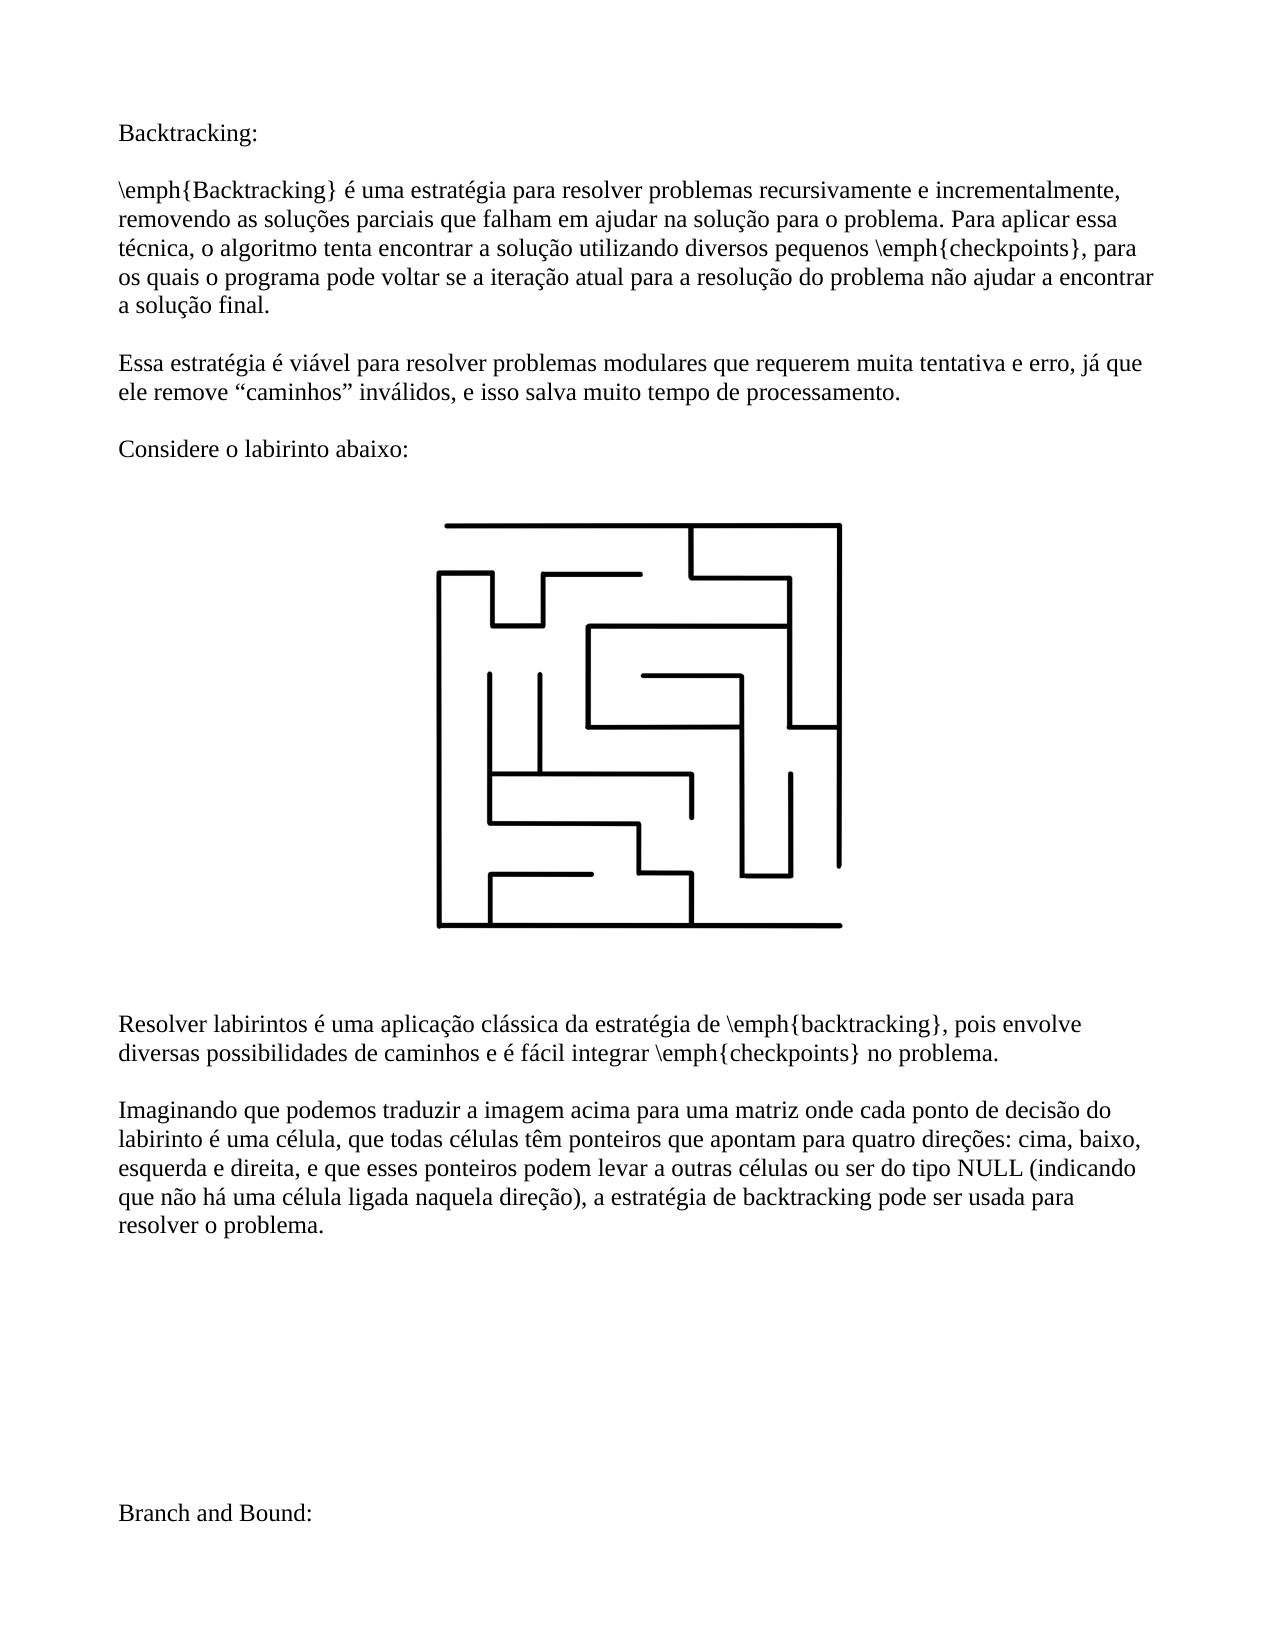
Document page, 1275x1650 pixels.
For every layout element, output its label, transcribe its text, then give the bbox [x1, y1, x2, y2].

text Imaginando que podemos traduzir a imagem acima para uma matriz onde cada ponto de decisão do labirinto é uma célula, que todas células têm ponteiros que apontam para quatro direções: cima, baixo, esquerda e direita, e que esses ponteiros podem levar a outras células ou ser do tipo NULL (indicando que não há uma célula ligada naquela direção), a estratégia de backtracking pode ser usada para resolver o problema. [118, 1096, 1157, 1239]
text Resolver labirintos é uma aplicação clássica da estratégia de \emph{backtracking}, pois envolve diversas possibilidades de caminhos e é fácil integrar \emph{checkpoints} no problema. [118, 1009, 1157, 1067]
text Backtracking: [118, 118, 1157, 147]
text Considere o labirinto abaixo: [118, 434, 1157, 463]
picture [379, 491, 896, 977]
text Branch and Bound: [118, 1498, 1157, 1527]
text \emph{Backtracking} é uma estratégia para resolver problemas recursivamente e incrementalmente, removendo as soluções parciais que falham em ajudar na solução para o problema. Para aplicar essa técnica, o algoritmo tenta encontrar a solução utilizando diversos pequenos \emph{checkpoints}, para os quais o programa pode voltar se a iteração atual para a resolução do problema não ajudar a encontrar a solução final. [118, 176, 1157, 319]
text Essa estratégia é viável para resolver problemas modulares que requerem muita tentativa e erro, já que ele remove “caminhos” inválidos, e isso salva muito tempo de processamento. [118, 348, 1157, 406]
